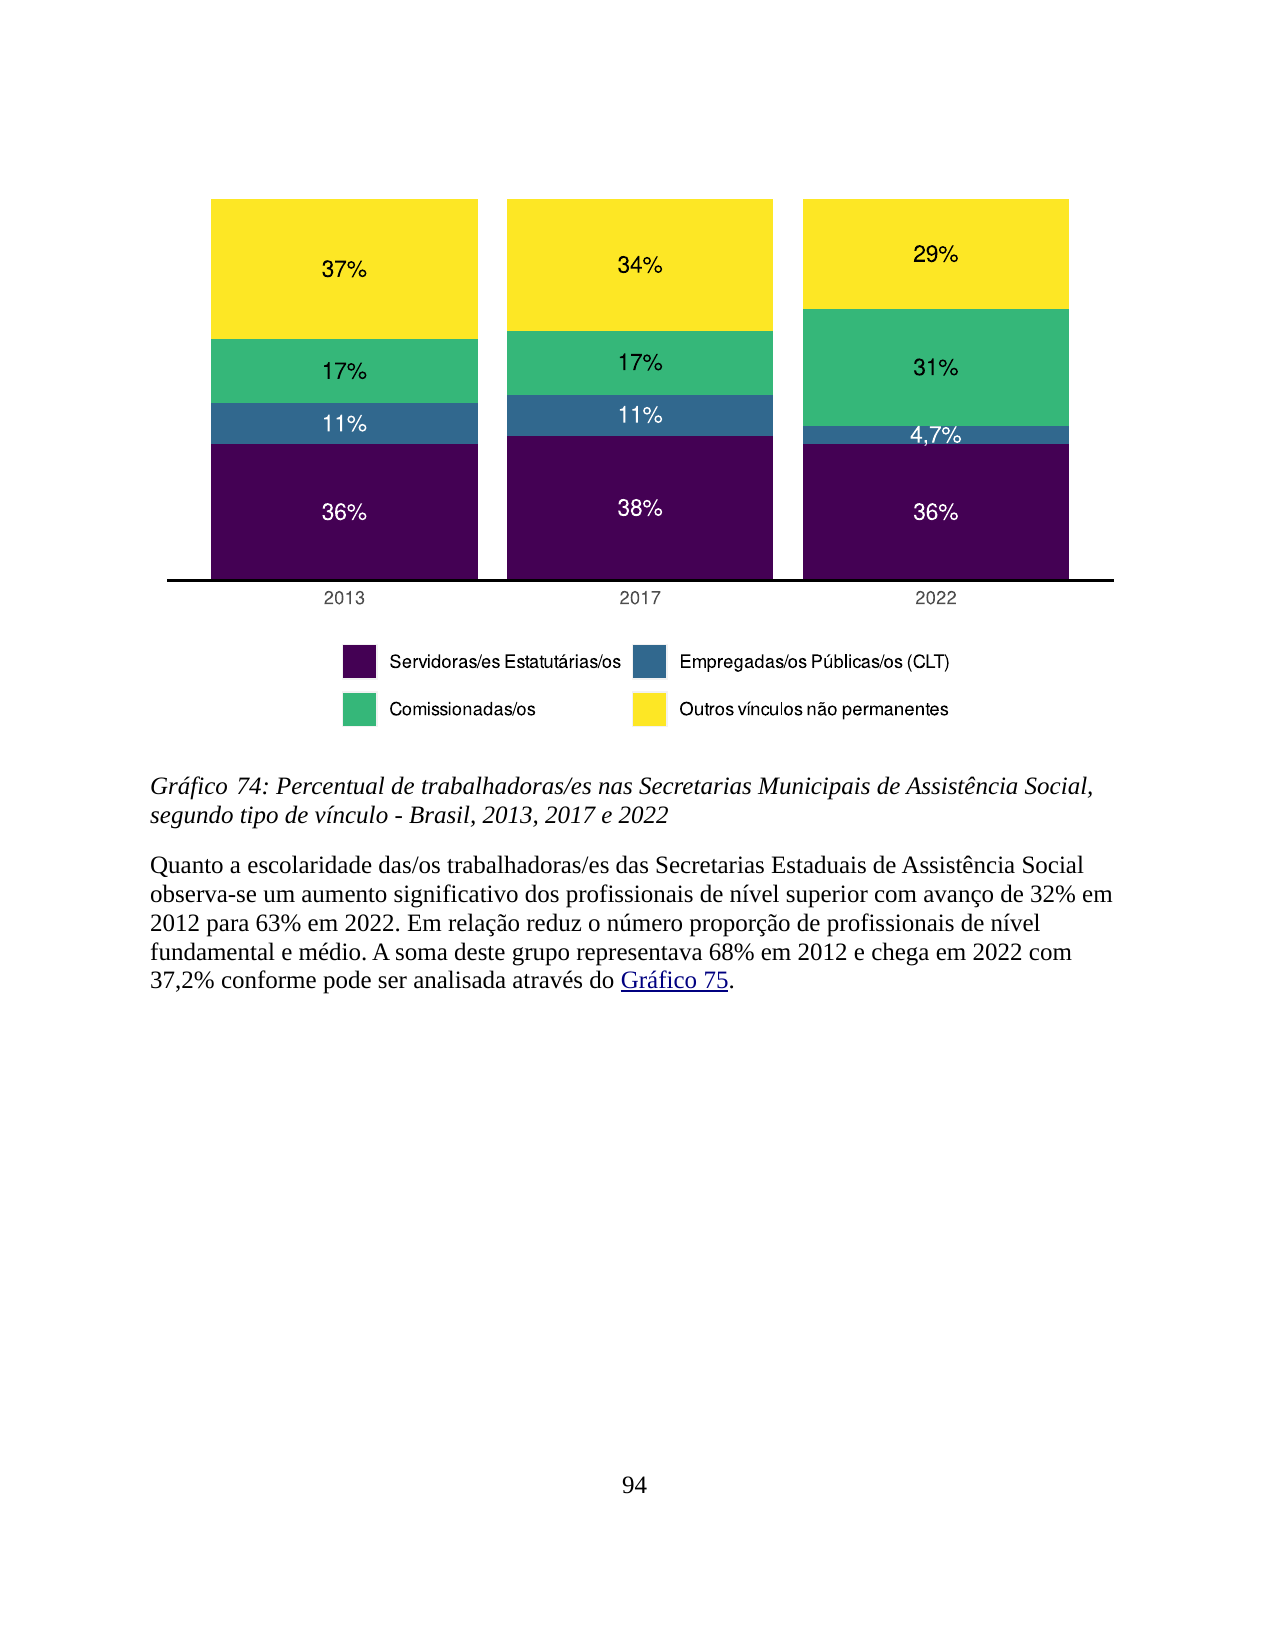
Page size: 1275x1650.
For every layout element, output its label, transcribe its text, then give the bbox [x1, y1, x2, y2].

text Quanto a escolaridade das/os trabalhadoras/es das Secretarias Estaduais de Assistência Social observa-se um aumento significativo dos profissionais de nível superior com avanço de 32% em 2012 para 63% em 2022. Em relação reduz o número proporção de profissionais de nível fundamental e médio. A soma deste grupo representava 68% em 2012 e chega em 2022 com 37,2% conforme pode ser analisada através do Gráfico 75. [150, 850, 1125, 994]
table_header Gráfico 74: Percentual de trabalhadoras/es nas Secretarias Municipais de Assistência Social, segundo tipo de vínculo - Brasil, 2013, 2017 e 2022 [150, 751, 1125, 841]
